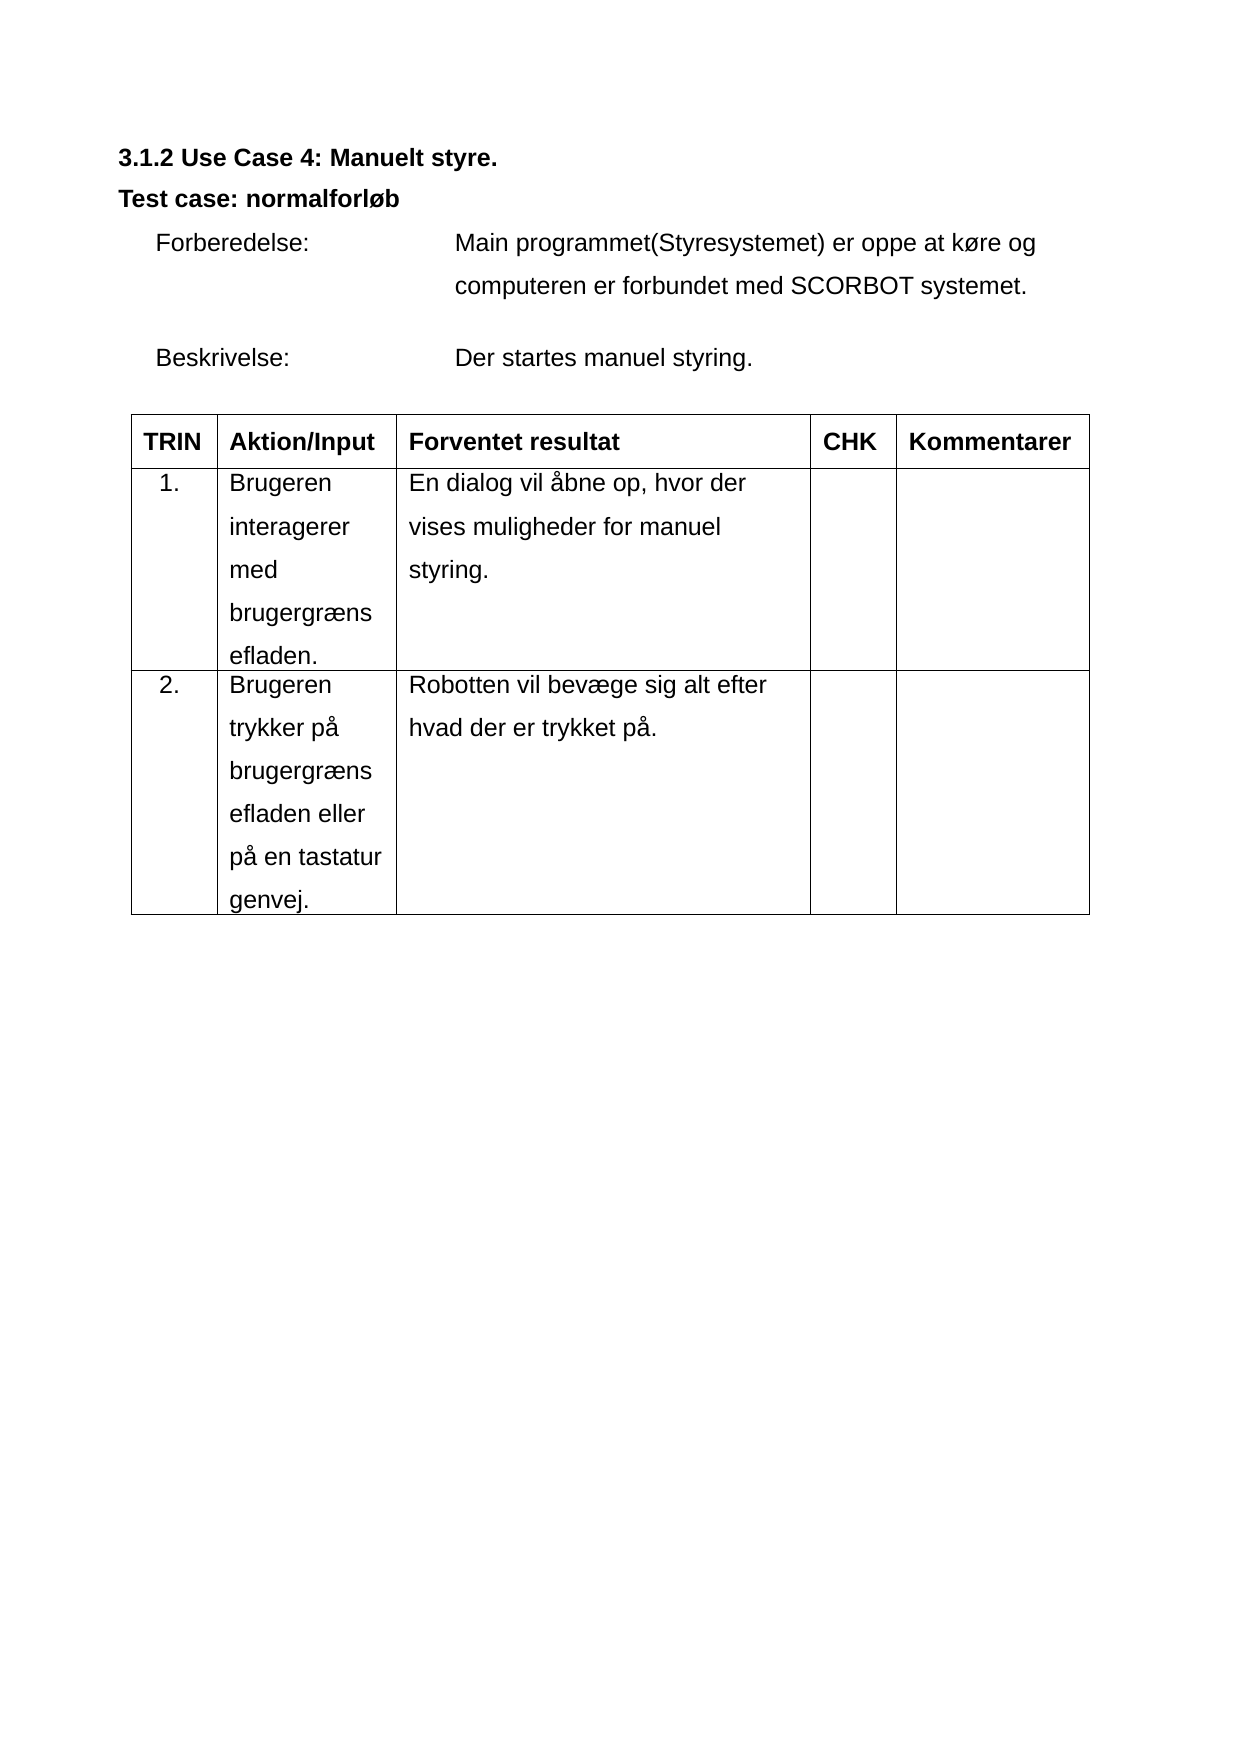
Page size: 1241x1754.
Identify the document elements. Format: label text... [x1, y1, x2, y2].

table_header Kommentarer [897, 415, 1089, 468]
table_cell En dialog vil åbne op, hvor der vises muligheder for manuel styring. [397, 469, 810, 669]
table_cell [132, 671, 217, 914]
table_cell Beskrivelse: [144, 343, 443, 371]
table_cell [897, 469, 1089, 669]
table_cell [811, 469, 896, 669]
table_header CHK [811, 415, 896, 468]
table_header TRIN [132, 415, 217, 468]
subtitle 3.1.2 Use Case 4: Manuelt styre. [118, 143, 1122, 172]
table_header Forberedelse: [144, 228, 443, 342]
table_cell [897, 671, 1089, 914]
table_cell Brugeren interagerer med brugergrænsefladen. [218, 469, 396, 669]
table_header Main programmet(Styresystemet) er oppe at køre og computeren er forbundet med SCORBOT systemet. [443, 228, 1089, 342]
table_cell [132, 469, 217, 669]
table_cell Der startes manuel styring. [443, 343, 1089, 371]
table_cell Brugeren trykker på brugergrænsefladen eller på en tastatur genvej. [218, 671, 396, 914]
table_header Aktion/Input [218, 415, 396, 468]
table_header Forventet resultat [397, 415, 810, 468]
table_cell [811, 671, 896, 914]
table_cell Robotten vil bevæge sig alt efter hvad der er trykket på. [397, 671, 810, 914]
text Test case: normalforløb [118, 184, 1122, 213]
